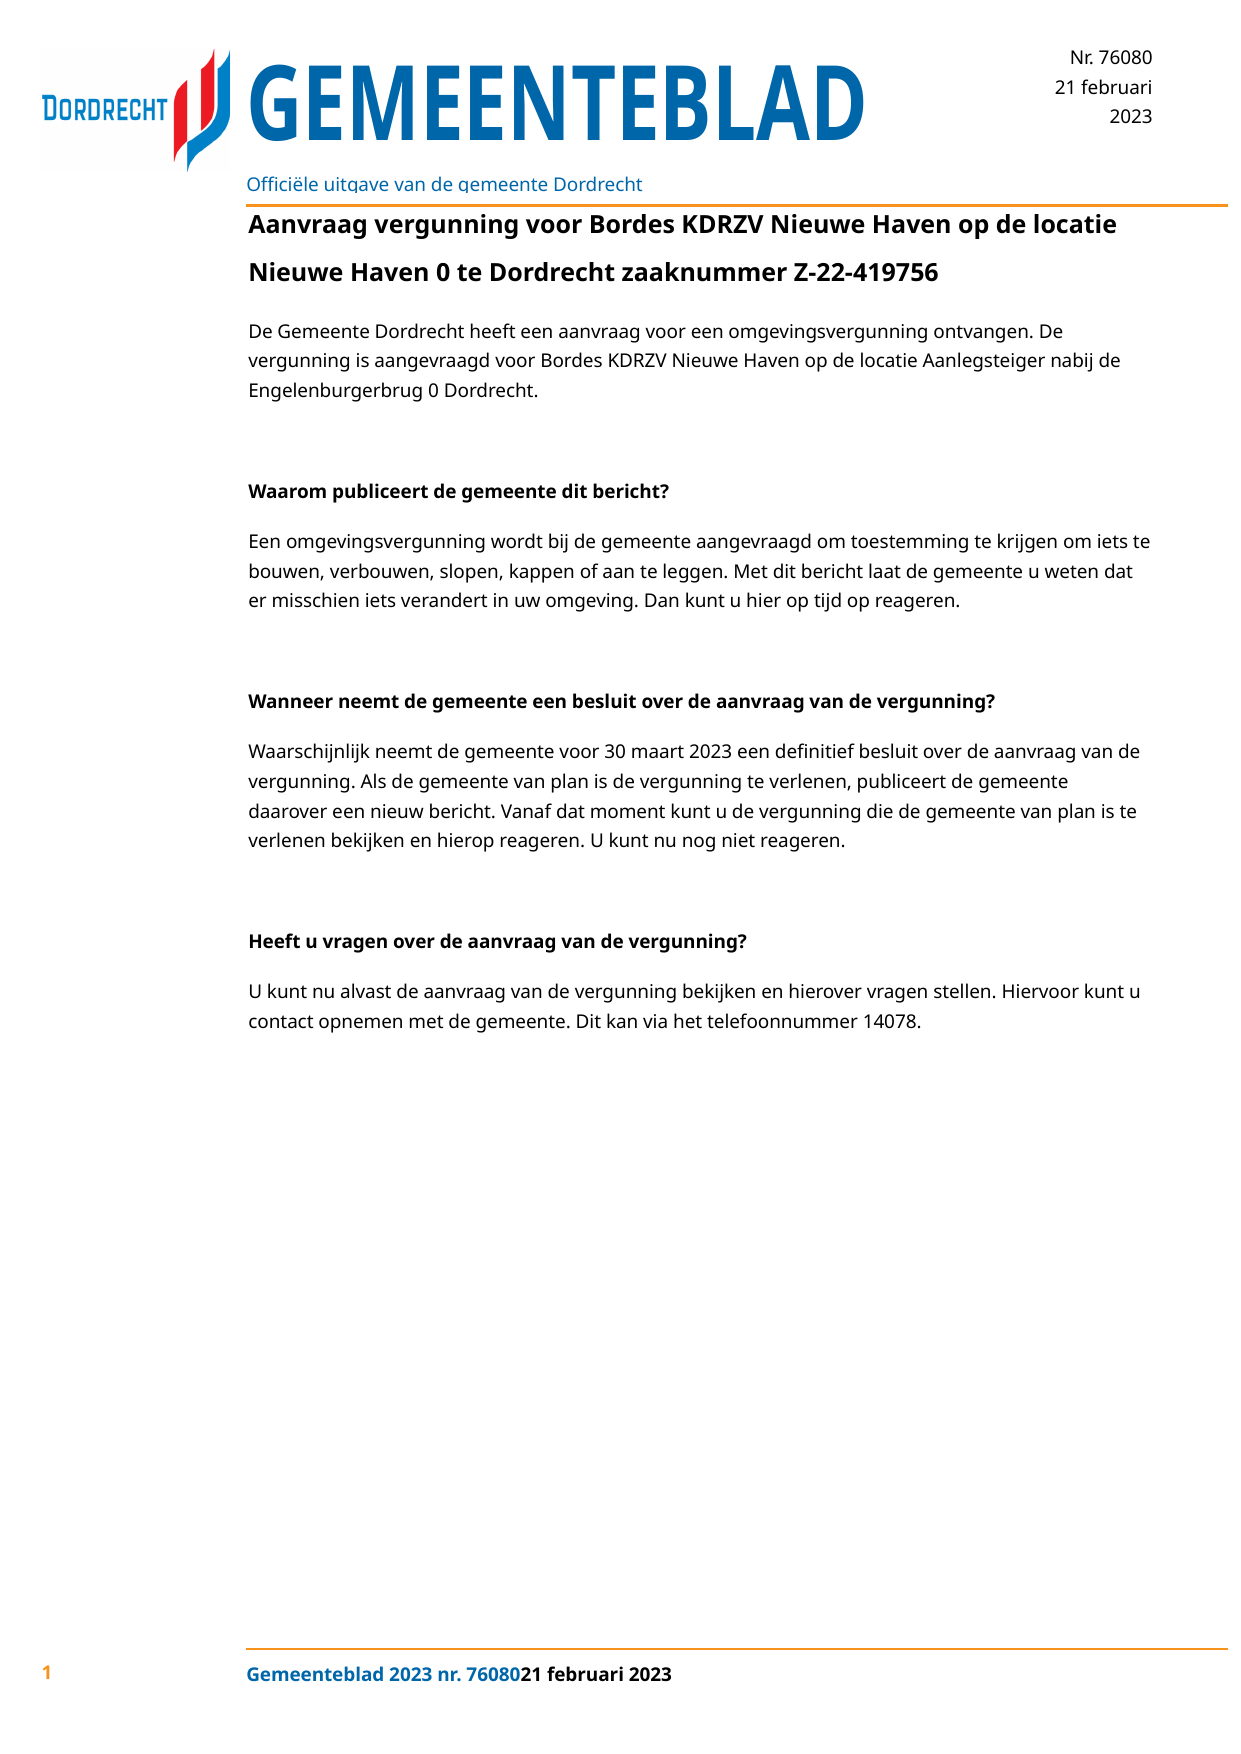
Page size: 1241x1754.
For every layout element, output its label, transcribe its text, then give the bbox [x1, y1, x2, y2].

picture [41, 47, 231, 172]
text U kunt nu alvast de aanvraag van de vergunning bekijken en hierover vragen stellen. Hiervoor kunt u contact opnemen met de gemeente. Dit kan via het telefoonnummer 14078. [248, 979, 1152, 1034]
text Wanneer neemt de gemeente een besluit over de aanvraag van de vergunning? [248, 688, 1152, 714]
text Een omgevingsvergunning wordt bij de gemeente aangevraagd om toestemming te krijgen om iets te bouwen, verbouwen, slopen, kappen of aan te leggen. Met dit bericht laat de gemeente u weten dat er misschien iets verandert in uw omgeving. Dan kunt u hier op tijd op reageren. [248, 528, 1152, 613]
text Heeft u vragen over de aanvraag van de vergunning? [248, 928, 1152, 954]
text Waarom publiceert de gemeente dit bericht? [248, 478, 1152, 504]
text Aanvraag vergunning voor Bordes KDRZV Nieuwe Haven op de locatie Nieuwe Haven 0 te Dordrecht zaaknummer Z-22-419756 [248, 207, 1152, 288]
text De Gemeente Dordrecht heeft een aanvraag voor een omgevingsvergunning ontvangen. De vergunning is aangevraagd voor Bordes KDRZV Nieuwe Haven op de locatie Aanlegsteiger nabij de Engelenburgerbrug 0 Dordrecht. [248, 318, 1152, 403]
text Waarschijnlijk neemt de gemeente voor 30 maart 2023 een definitief besluit over de aanvraag van de vergunning. Als de gemeente van plan is de vergunning te verlenen, publiceert de gemeente daarover een nieuw bericht. Vanaf dat moment kunt u de vergunning die de gemeente van plan is te verlenen bekijken en hierop reageren. U kunt nu nog niet reageren. [248, 739, 1152, 853]
